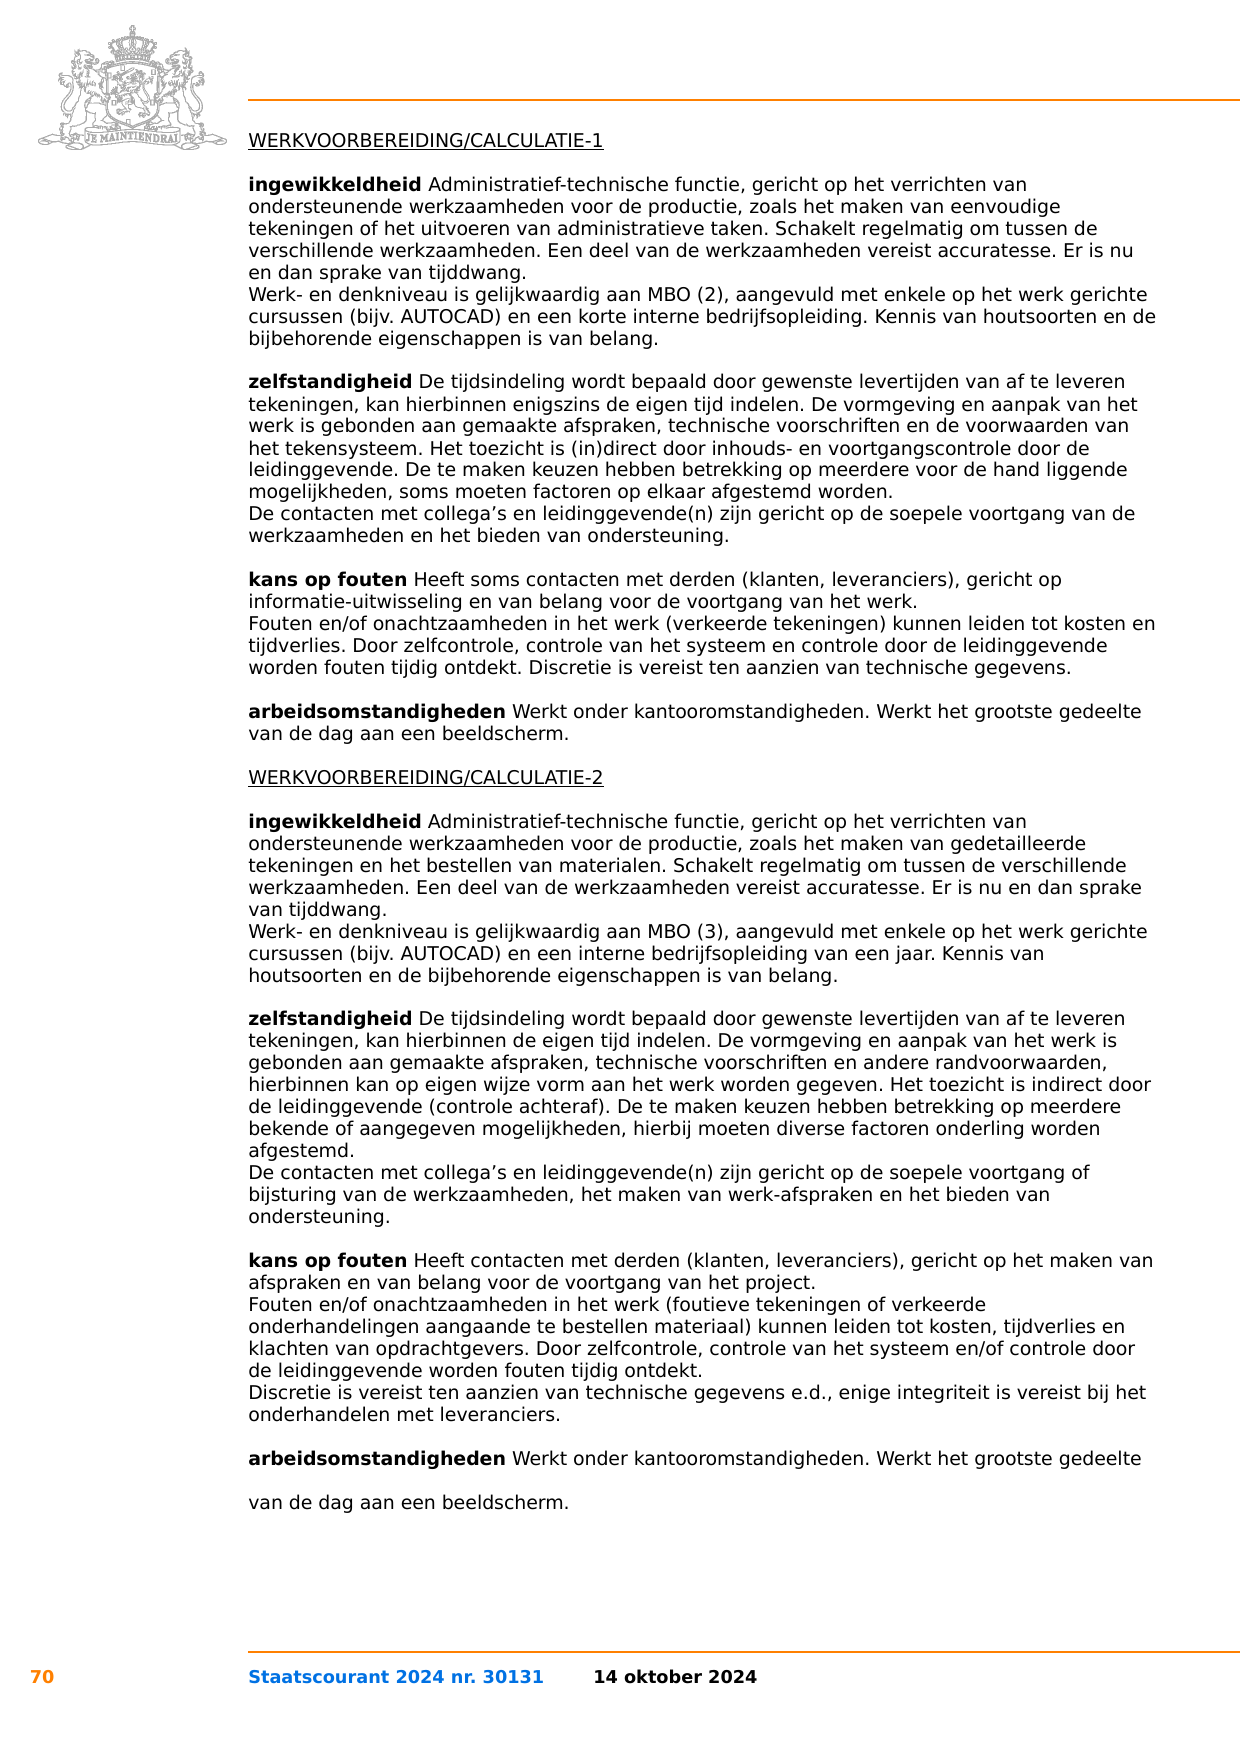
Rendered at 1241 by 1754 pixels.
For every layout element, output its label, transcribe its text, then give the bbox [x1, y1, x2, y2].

subtitle WERKVOORBEREIDING/CALCULATIE-1 [248, 130, 1163, 152]
subtitle WERKVOORBEREIDING/CALCULATIE-2 [248, 767, 1163, 789]
text Discretie is vereist ten aanzien van technische gegevens e.d., enige integriteit is vereist bij het onderhandelen met leveranciers. [248, 1382, 1163, 1426]
text Werk- en denkniveau is gelijkwaardig aan MBO (3), aangevuld met enkele op het werk gerichte cursussen (bijv. AUTOCAD) en een interne bedrijfsopleiding van een jaar. Kennis van houtsoorten en de bijbehorende eigenschappen is van belang. [248, 921, 1163, 986]
text arbeidsomstandigheden Werkt onder kantooromstandigheden. Werkt het grootste gedeelte van de dag aan een beeldscherm. [248, 701, 1163, 745]
text De contacten met collega’s en leidinggevende(n) zijn gericht op de soepele voortgang van de werkzaamheden en het bieden van ondersteuning. [248, 503, 1163, 547]
text zelfstandigheid De tijdsindeling wordt bepaald door gewenste levertijden van af te leveren tekeningen, kan hierbinnen enigszins de eigen tijd indelen. De vormgeving en aanpak van het werk is gebonden aan gemaakte afspraken, technische voorschriften en de voorwaarden van het tekensysteem. Het toezicht is (in)direct door inhouds- en voortgangscontrole door de leidinggevende. De te maken keuzen hebben betrekking op meerdere voor de hand liggende mogelijkheden, soms moeten factoren op elkaar afgestemd worden. [248, 371, 1163, 503]
text ingewikkeldheid Administratief-technische functie, gericht op het verrichten van ondersteunende werkzaamheden voor de productie, zoals het maken van eenvoudige tekeningen of het uitvoeren van administratieve taken. Schakelt regelmatig om tussen de verschillende werkzaamheden. Een deel van de werkzaamheden vereist accuratesse. Er is nu en dan sprake van tijddwang. [248, 174, 1163, 284]
text De contacten met collega’s en leidinggevende(n) zijn gericht op de soepele voortgang of bijsturing van de werkzaamheden, het maken van werk-afspraken en het bieden van ondersteuning. [248, 1162, 1163, 1228]
text Werk- en denkniveau is gelijkwaardig aan MBO (2), aangevuld met enkele op het werk gerichte cursussen (bijv. AUTOCAD) en een korte interne bedrijfsopleiding. Kennis van houtsoorten en de bijbehorende eigenschappen is van belang. [248, 284, 1163, 349]
text Fouten en/of onachtzaamheden in het werk (foutieve tekeningen of verkeerde onderhandelingen aangaande te bestellen materiaal) kunnen leiden tot kosten, tijdverlies en klachten van opdrachtgevers. Door zelfcontrole, controle van het systeem en/of controle door de leidinggevende worden fouten tijdig ontdekt. [248, 1294, 1163, 1382]
text van de dag aan een beeldscherm. [248, 1492, 1163, 1513]
text ingewikkeldheid Administratief-technische functie, gericht op het verrichten van ondersteunende werkzaamheden voor de productie, zoals het maken van gedetailleerde tekeningen en het bestellen van materialen. Schakelt regelmatig om tussen de verschillende werkzaamheden. Een deel van de werkzaamheden vereist accuratesse. Er is nu en dan sprake van tijddwang. [248, 811, 1163, 921]
text kans op fouten Heeft soms contacten met derden (klanten, leveranciers), gericht op informatie-uitwisseling en van belang voor de voortgang van het werk. [248, 569, 1163, 613]
text zelfstandigheid De tijdsindeling wordt bepaald door gewenste levertijden van af te leveren tekeningen, kan hierbinnen de eigen tijd indelen. De vormgeving en aanpak van het werk is gebonden aan gemaakte afspraken, technische voorschriften en andere randvoorwaarden, hierbinnen kan op eigen wijze vorm aan het werk worden gegeven. Het toezicht is indirect door de leidinggevende (controle achteraf). De te maken keuzen hebben betrekking op meerdere bekende of aangegeven mogelijkheden, hierbij moeten diverse factoren onderling worden afgestemd. [248, 1008, 1163, 1162]
picture [38, 25, 227, 150]
text Fouten en/of onachtzaamheden in het werk (verkeerde tekeningen) kunnen leiden tot kosten en tijdverlies. Door zelfcontrole, controle van het systeem en controle door de leidinggevende worden fouten tijdig ontdekt. Discretie is vereist ten aanzien van technische gegevens. [248, 613, 1163, 679]
text kans op fouten Heeft contacten met derden (klanten, leveranciers), gericht op het maken van afspraken en van belang voor de voortgang van het project. [248, 1250, 1163, 1294]
text arbeidsomstandigheden Werkt onder kantooromstandigheden. Werkt het grootste gedeelte [248, 1448, 1163, 1470]
